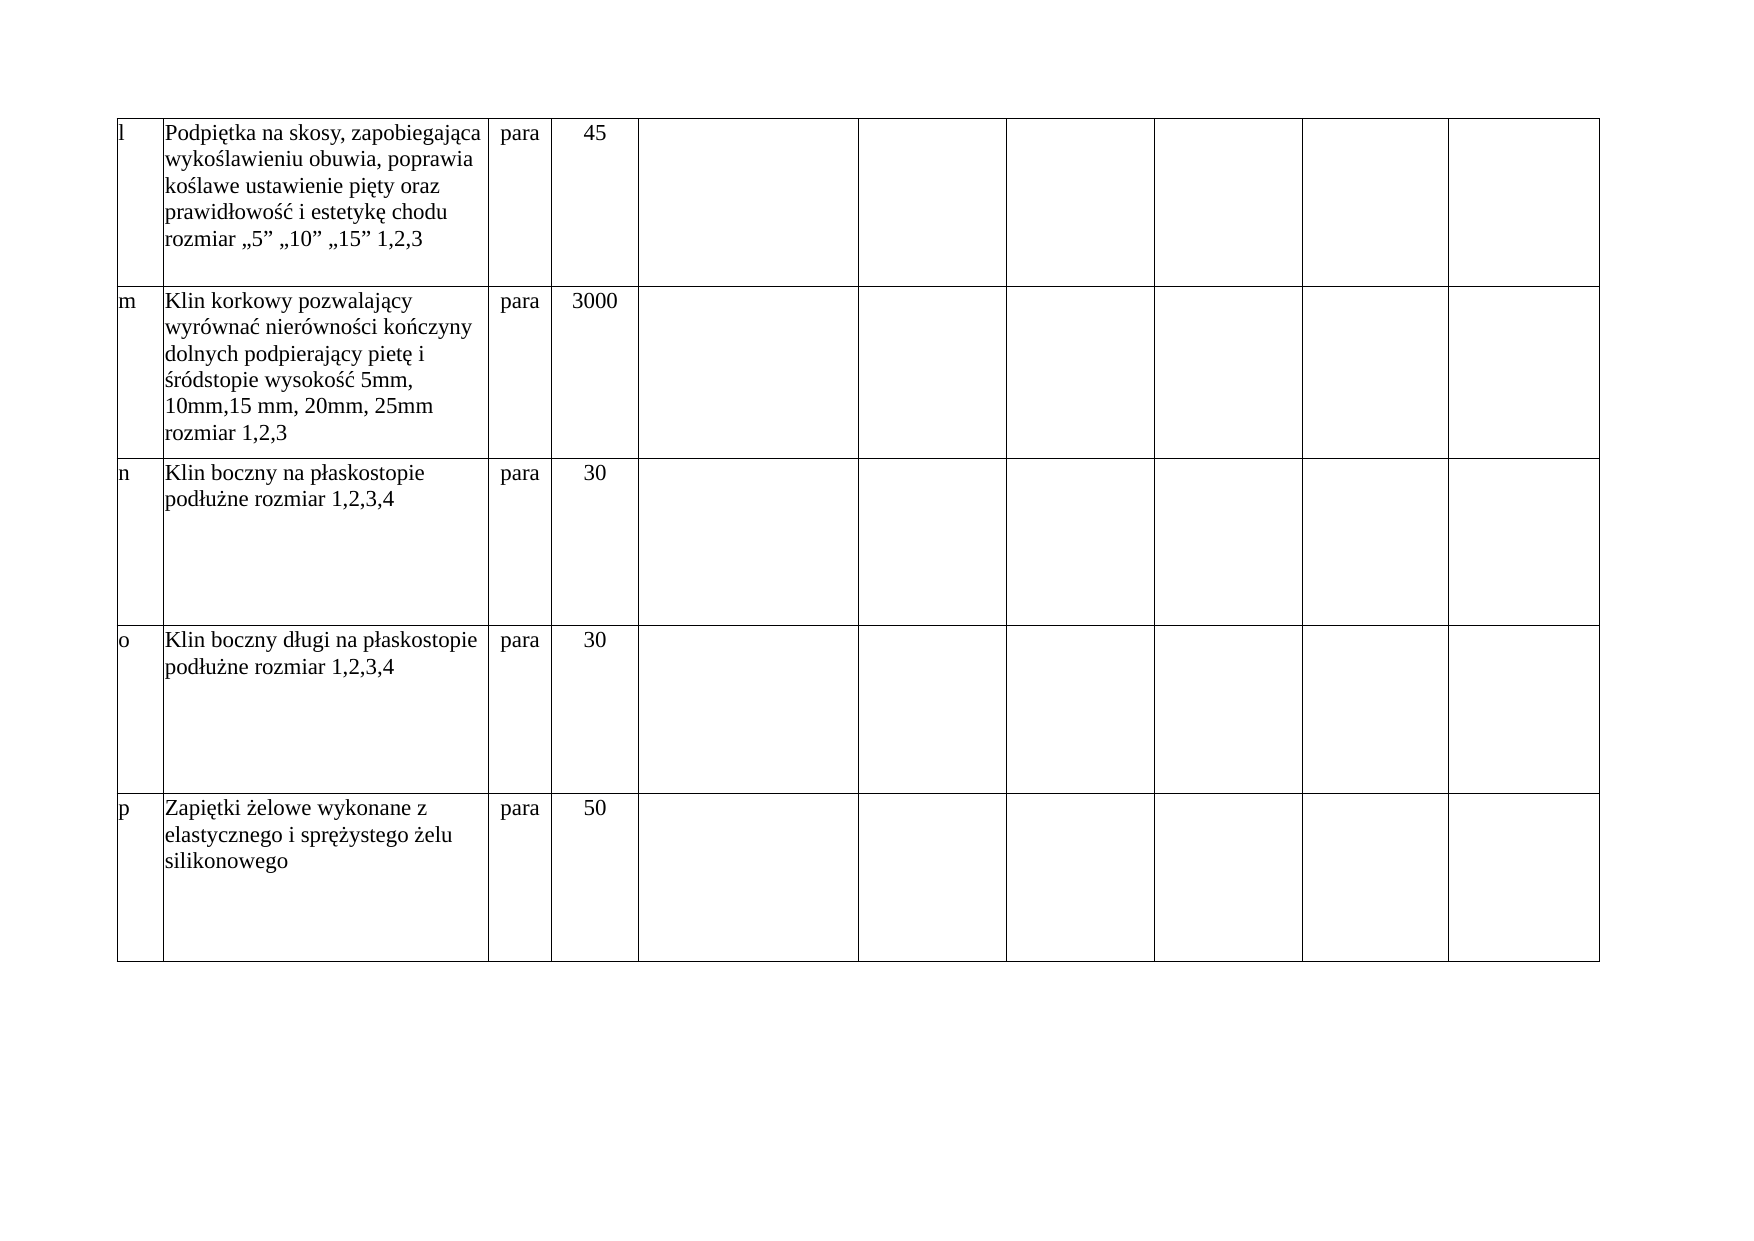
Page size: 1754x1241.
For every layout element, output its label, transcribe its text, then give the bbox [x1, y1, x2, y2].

table_cell [1449, 287, 1599, 458]
table_cell para [489, 119, 551, 286]
table_cell [1155, 287, 1302, 458]
table_cell [859, 794, 1006, 961]
table_cell [639, 626, 858, 793]
table_cell [1155, 459, 1302, 625]
table_cell [639, 459, 858, 625]
table_cell para [489, 626, 551, 793]
table_cell 3000 [552, 287, 638, 458]
table_cell [859, 119, 1006, 286]
table_cell 30 [552, 626, 638, 793]
table_cell n [118, 459, 163, 625]
table_cell para [489, 794, 551, 961]
table_cell [1449, 794, 1599, 961]
table_cell [639, 287, 858, 458]
table_cell [1155, 119, 1302, 286]
table_cell Klin korkowy pozwalający wyrównać nierówności kończyny dolnych podpierający pietę i śródstopie wysokość 5mm, 10mm,15 mm, 20mm, 25mm rozmiar 1,2,3 [164, 287, 488, 458]
table_cell 30 [552, 459, 638, 625]
table_cell [859, 626, 1006, 793]
table_cell para [489, 287, 551, 458]
table_cell [859, 459, 1006, 625]
table_cell [1303, 794, 1448, 961]
table_cell [1449, 119, 1599, 286]
table_cell [639, 794, 858, 961]
table_cell [1303, 459, 1448, 625]
table_cell [1155, 626, 1302, 793]
table_cell Zapiętki żelowe wykonane z elastycznego i sprężystego żelu silikonowego [164, 794, 488, 961]
table_cell [859, 287, 1006, 458]
table_cell Klin boczny długi na płaskostopie podłużne rozmiar 1,2,3,4 [164, 626, 488, 793]
table_cell p [118, 794, 163, 961]
table_cell m [118, 287, 163, 458]
table_cell [1007, 626, 1154, 793]
table_cell 50 [552, 794, 638, 961]
table_cell Klin boczny na płaskostopie podłużne rozmiar 1,2,3,4 [164, 459, 488, 625]
table_cell [1449, 626, 1599, 793]
table_cell [1303, 626, 1448, 793]
table_cell [1007, 794, 1154, 961]
table_cell [1007, 459, 1154, 625]
table_cell o [118, 626, 163, 793]
table_cell Podpiętka na skosy, zapobiegająca wykoślawieniu obuwia, poprawia koślawe ustawienie pięty oraz prawidłowość i estetykę chodu rozmiar „5” „10” „15” 1,2,3 [164, 119, 488, 286]
table_cell [639, 119, 858, 286]
table_cell [1007, 119, 1154, 286]
table_cell para [489, 459, 551, 625]
table_cell [1007, 287, 1154, 458]
table_cell [1303, 119, 1448, 286]
table_cell 45 [552, 119, 638, 286]
table_cell [1303, 287, 1448, 458]
table_cell [1449, 459, 1599, 625]
table_cell l [118, 119, 163, 286]
table_cell [1155, 794, 1302, 961]
